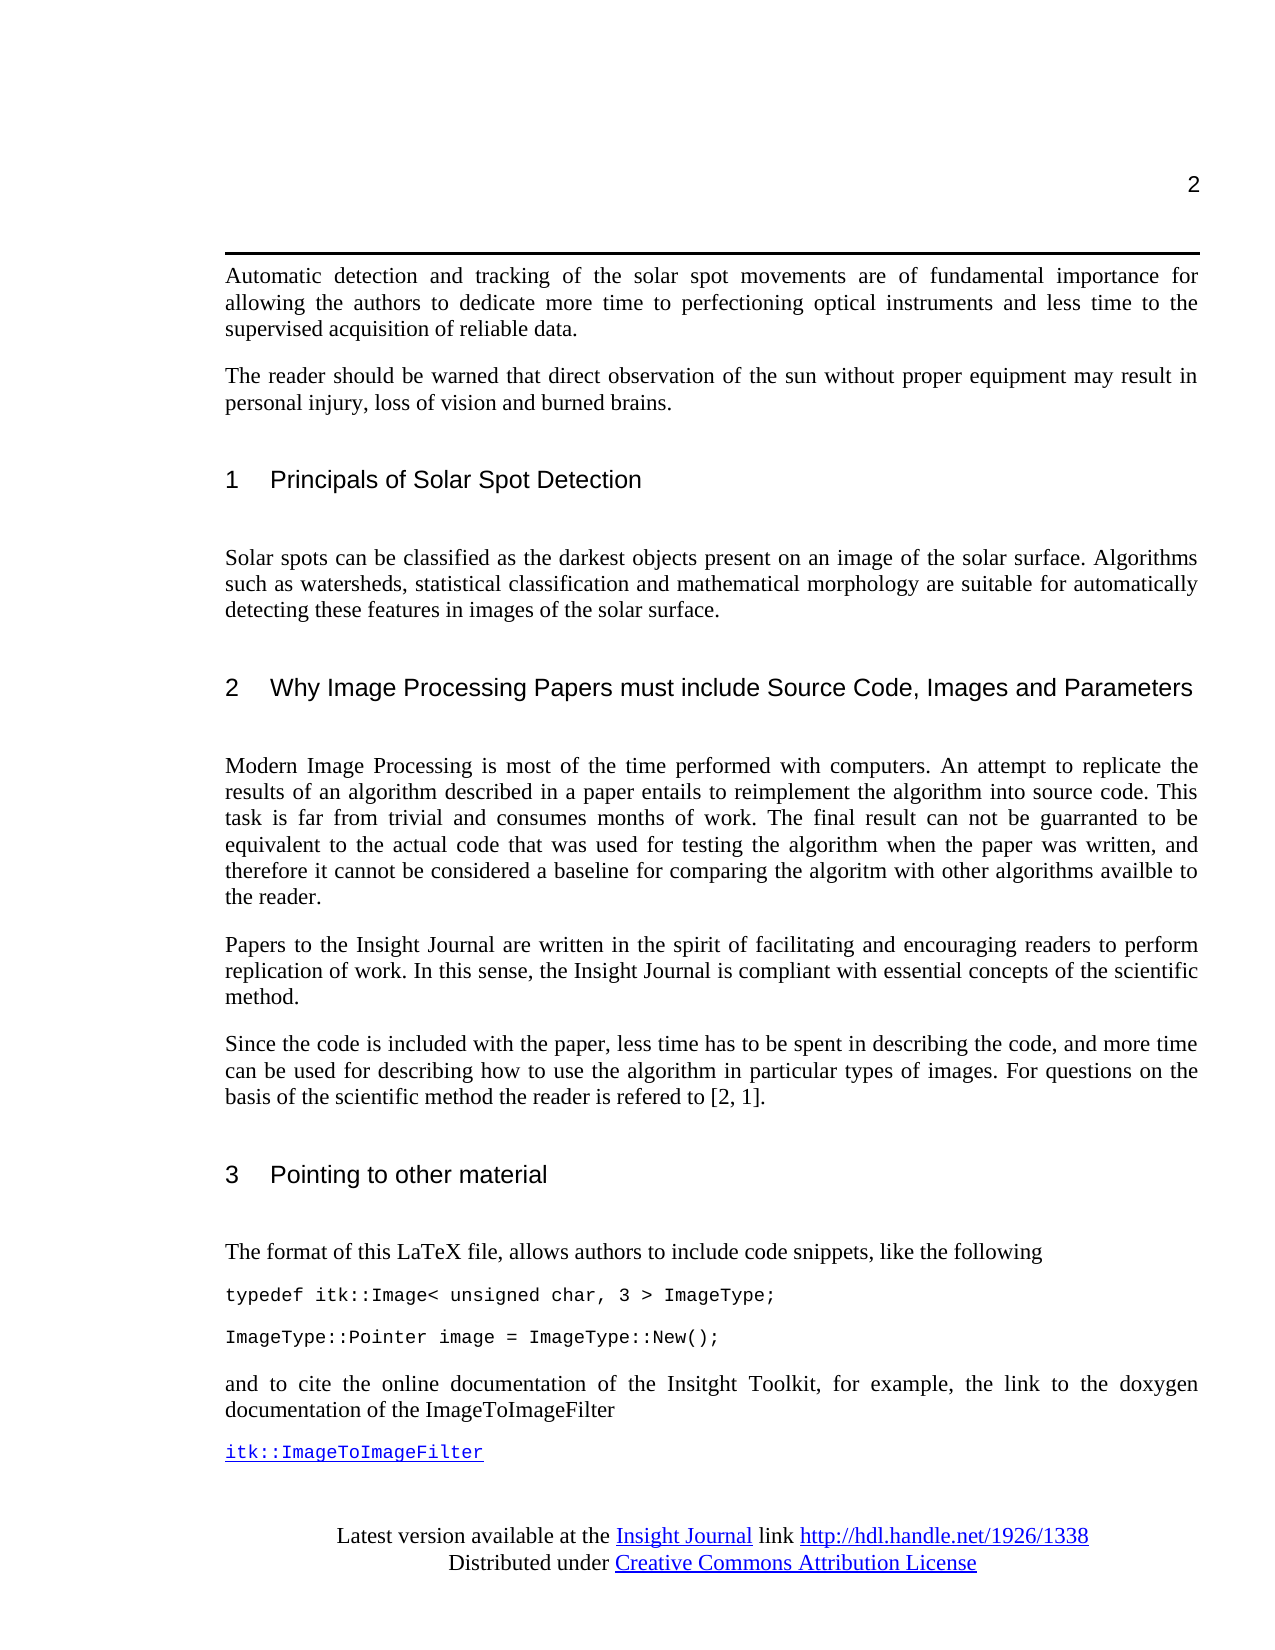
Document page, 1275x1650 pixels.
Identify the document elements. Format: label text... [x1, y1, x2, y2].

text and to cite the online documentation of the Insitght Toolkit, for example, the link to the doxygen documentation of the ImageToImageFilter [225, 1370, 1200, 1422]
text ImageType::Pointer image = ImageType::New(); [225, 1328, 1200, 1349]
text Since the code is included with the paper, less time has to be spent in describing the code, and more time can be used for describing how to use the algorithm in particular types of images. For questions on the basis of the scientific method the reader is refered to [2, 1]. [225, 1031, 1200, 1109]
subtitle Principals of Solar Spot Detection [225, 465, 1200, 494]
text typedef itk::Image< unsigned char, 3 > ImageType; [225, 1286, 1200, 1307]
text Modern Image Processing is most of the time performed with computers. An attempt to replicate the results of an algorithm described in a paper entails to reimplement the algorithm into source code. This task is far from trivial and consumes months of work. The final result can not be guarranted to be equivalent to the actual code that was used for testing the algorithm when the paper was written, and therefore it cannot be considered a baseline for comparing the algoritm with other algorithms availble to the reader. [225, 752, 1200, 910]
subtitle Pointing to other material [225, 1159, 1200, 1188]
text Automatic detection and tracking of the solar spot movements are of fundamental importance for allowing the authors to dedicate more time to perfectioning optical instruments and less time to the supervised acquisition of reliable data. [225, 262, 1200, 342]
text Papers to the Insight Journal are written in the spirit of facilitating and encouraging readers to perform replication of work. In this sense, the Insight Journal is compliant with essential concepts of the scientific method. [225, 931, 1200, 1010]
subtitle Why Image Processing Papers must include Source Code, Images and Parameters [225, 673, 1200, 702]
text Solar spots can be classified as the darkest objects present on an image of the solar surface. Algorithms such as watersheds, statistical classification and mathematical morphology are suitable for automatically detecting these features in images of the solar surface. [225, 544, 1200, 623]
text The reader should be warned that direct observation of the sun without proper equipment may result in personal injury, loss of vision and burned brains. [225, 362, 1200, 415]
text itk::ImageToImageFilter [225, 1443, 1200, 1464]
text The format of this LaTeX file, allows authors to include code snippets, like the following [225, 1238, 1200, 1265]
